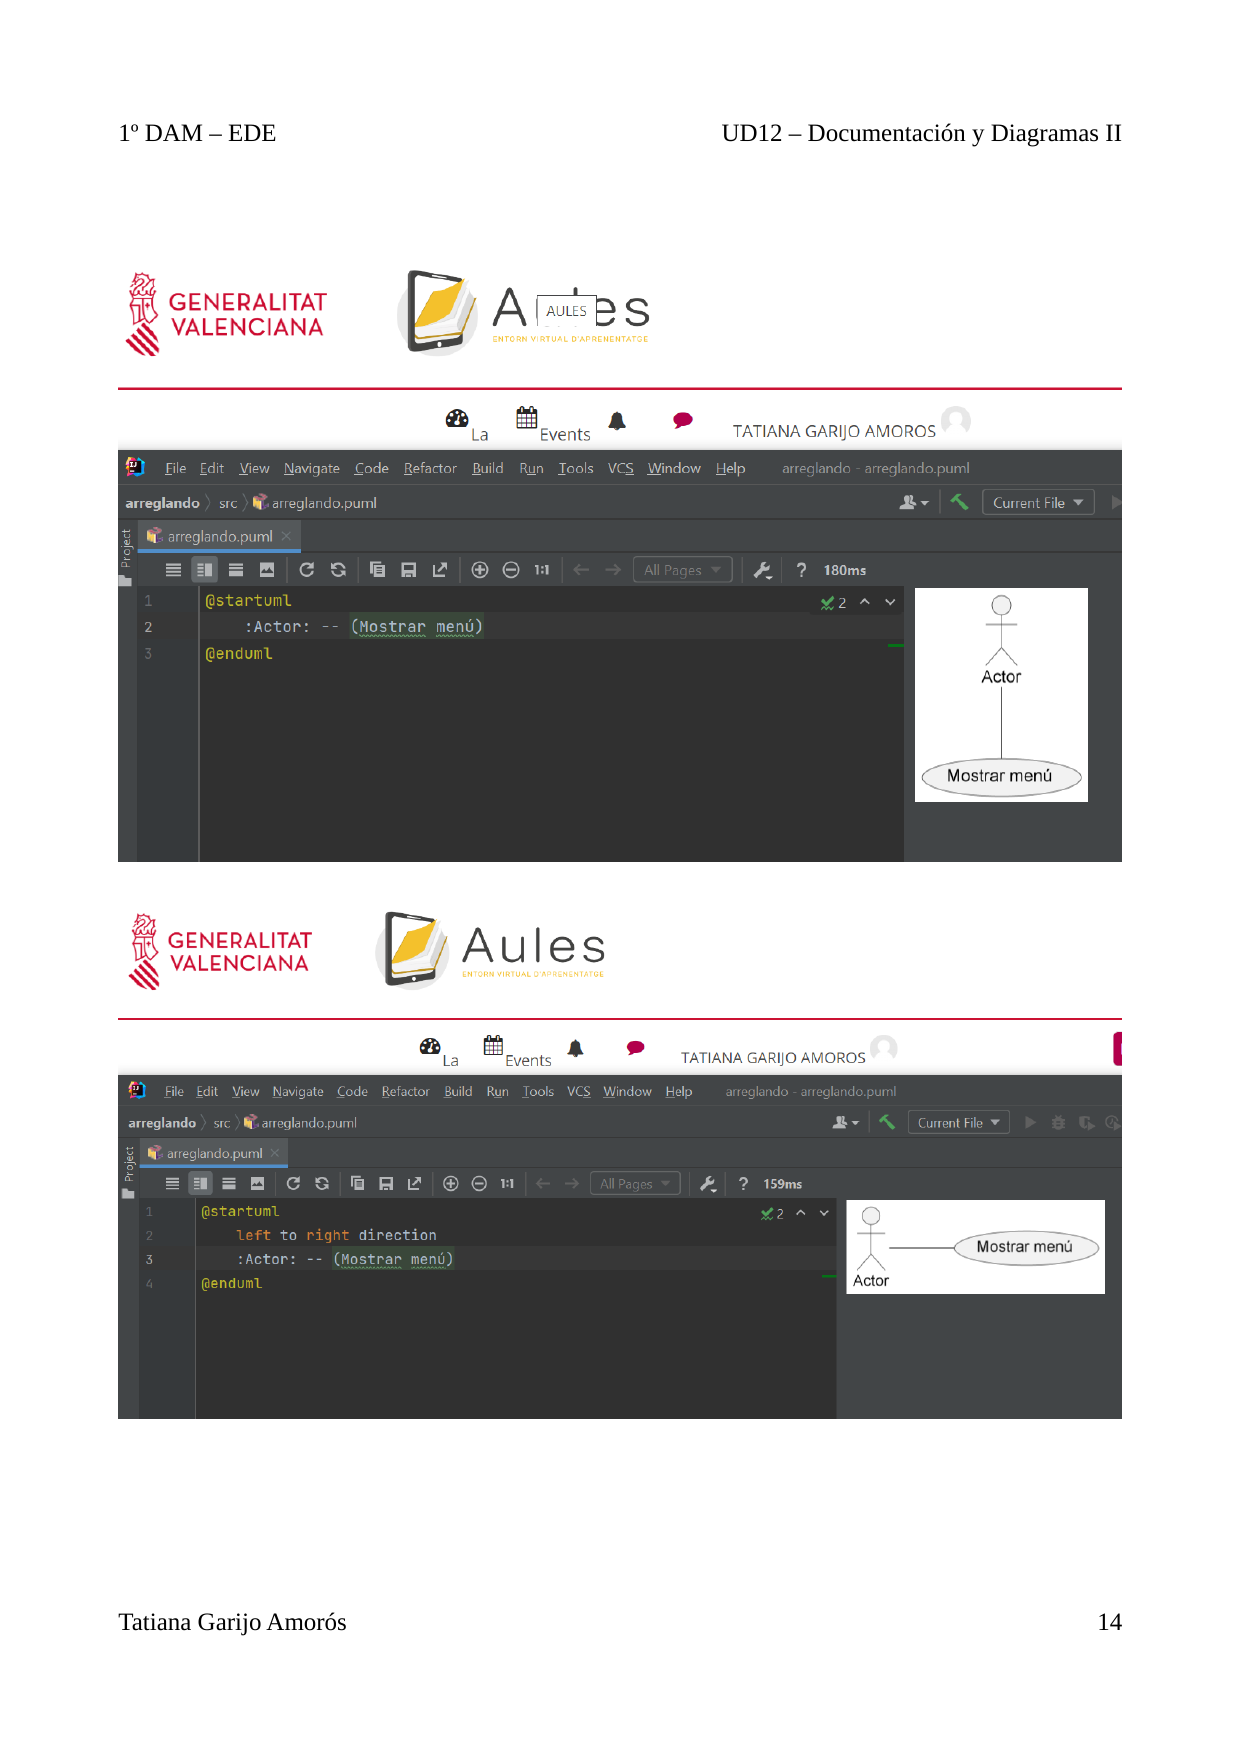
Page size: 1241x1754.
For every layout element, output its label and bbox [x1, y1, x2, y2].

picture [118, 258, 1122, 862]
picture [118, 902, 1122, 1419]
